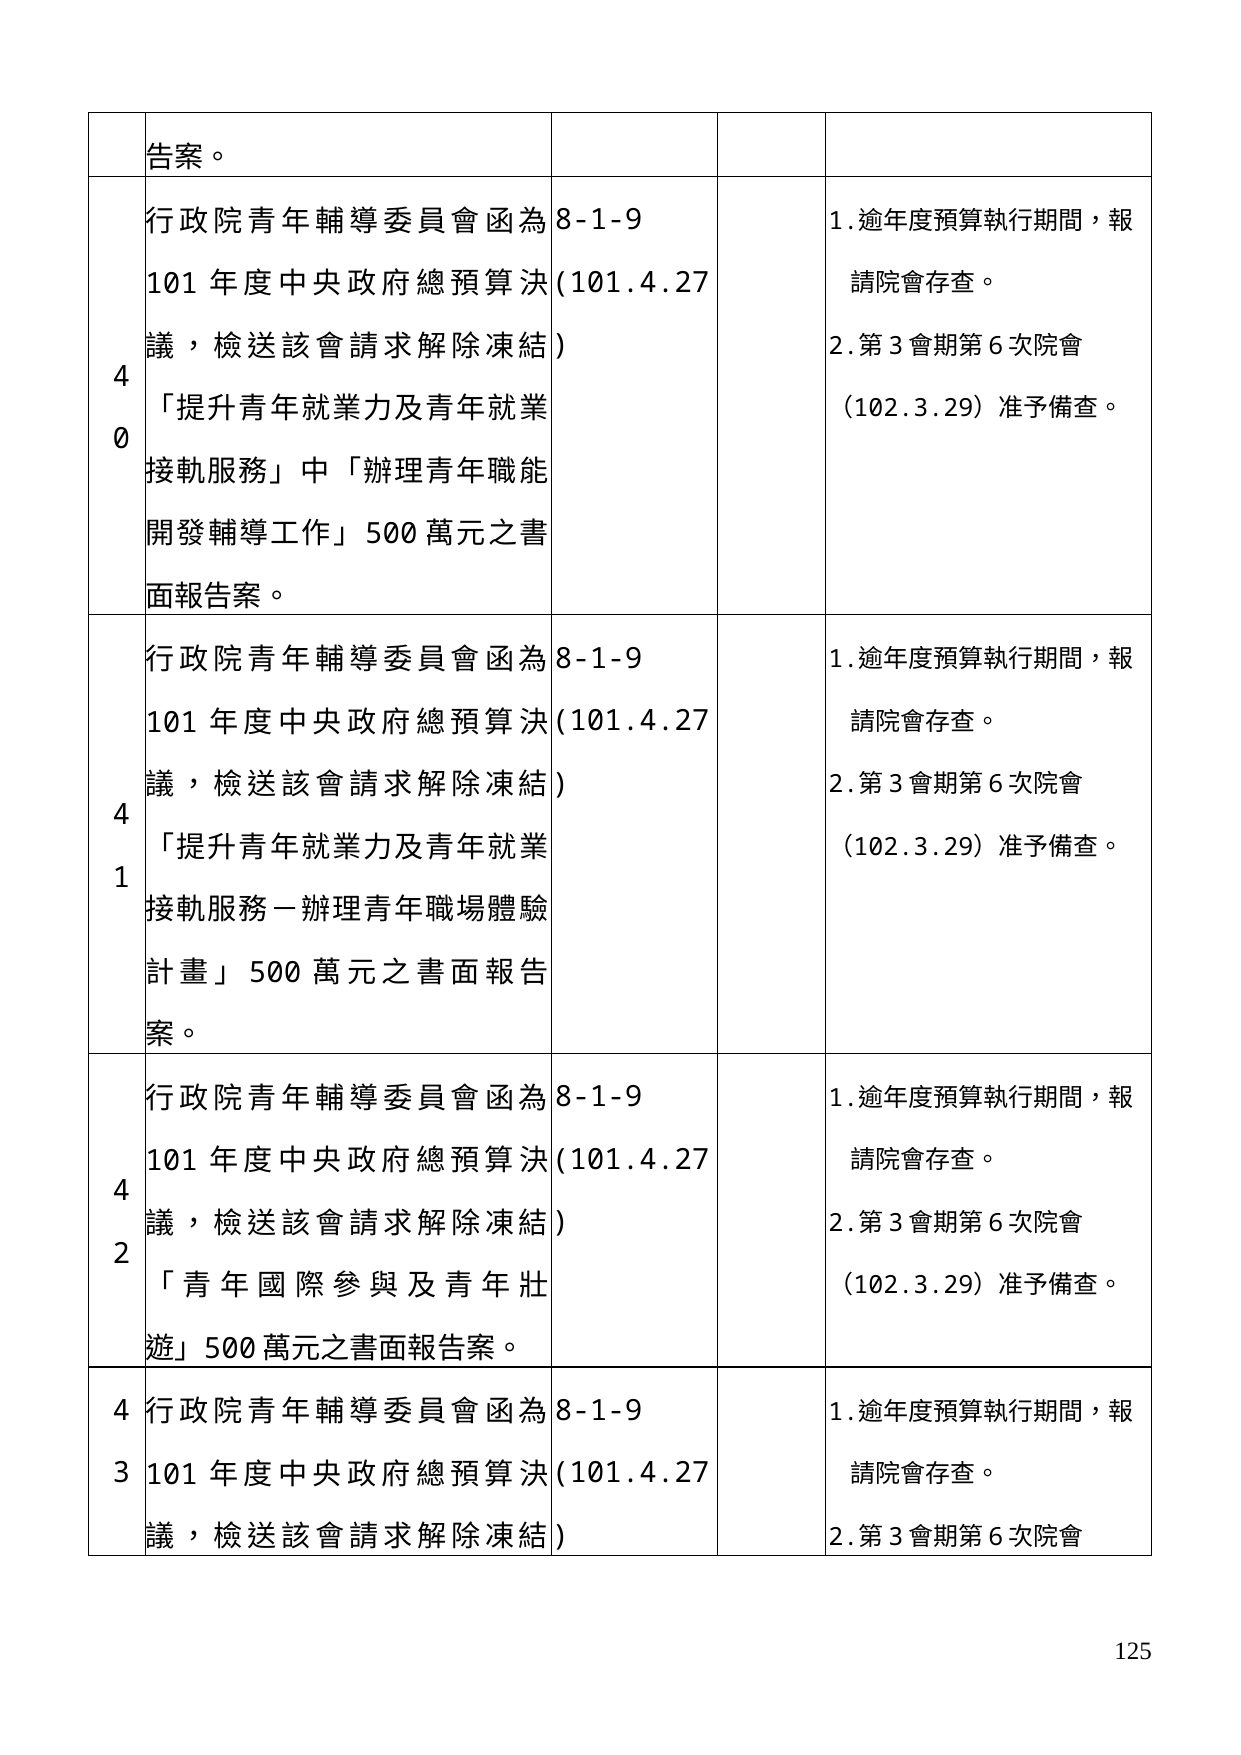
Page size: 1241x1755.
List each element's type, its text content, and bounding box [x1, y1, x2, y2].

table_cell 行政院青年輔導委員會函為101年度中央政府總預算決議，檢送該會請求解除凍結「提升青年就業力及青年就業接軌服務－辦理青年職場體驗計畫」500萬元之書面報告案。 [146, 615, 551, 1053]
table_cell [89, 113, 145, 176]
table_cell [89, 615, 145, 1053]
table_cell [718, 1368, 825, 1555]
table_cell 1.逾年度預算執行期間，報請院會存查。 2.第3會期第6次院會（102.3.29）准予備查。 [826, 615, 1151, 1053]
table_cell 1.逾年度預算執行期間，報請院會存查。 2.第3會期第6次院會（102.3.29）准予備查。 [826, 177, 1151, 614]
table_cell [718, 1054, 825, 1366]
table_cell 行政院青年輔導委員會函為101年度中央政府總預算決議，檢送該會請求解除凍結「青年國際參與及青年壯遊」500萬元之書面報告案。 [146, 1054, 551, 1366]
table_cell 行政院青年輔導委員會函為101年度中央政府總預算決議，檢送該會請求解除凍結「提升青年就業力及青年就業接軌服務」中「辦理青年職能開發輔導工作」500萬元之書面報告案。 [146, 177, 551, 614]
table_cell [718, 615, 825, 1053]
table_cell [826, 113, 1151, 176]
table_cell 1.逾年度預算執行期間，報請院會存查。 2.第3會期第6次院會 [826, 1368, 1151, 1555]
table_cell 告案。 [146, 113, 551, 176]
table_cell [89, 1368, 145, 1555]
table_cell 8-1-9 (101.4.27) [552, 1054, 717, 1366]
table_cell [552, 113, 717, 176]
table_cell 8-1-9 (101.4.27) [552, 1368, 717, 1555]
table_cell [718, 177, 825, 614]
table_cell 1.逾年度預算執行期間，報請院會存查。 2.第3會期第6次院會（102.3.29）准予備查。 [826, 1054, 1151, 1366]
table_cell [89, 1054, 145, 1366]
table_cell 行政院青年輔導委員會函為101年度中央政府總預算決議，檢送該會請求解除凍結 [146, 1368, 551, 1555]
table_cell 8-1-9 (101.4.27) [552, 177, 717, 614]
table_cell [89, 177, 145, 614]
table_cell 8-1-9 (101.4.27) [552, 615, 717, 1053]
table_cell [718, 113, 825, 176]
